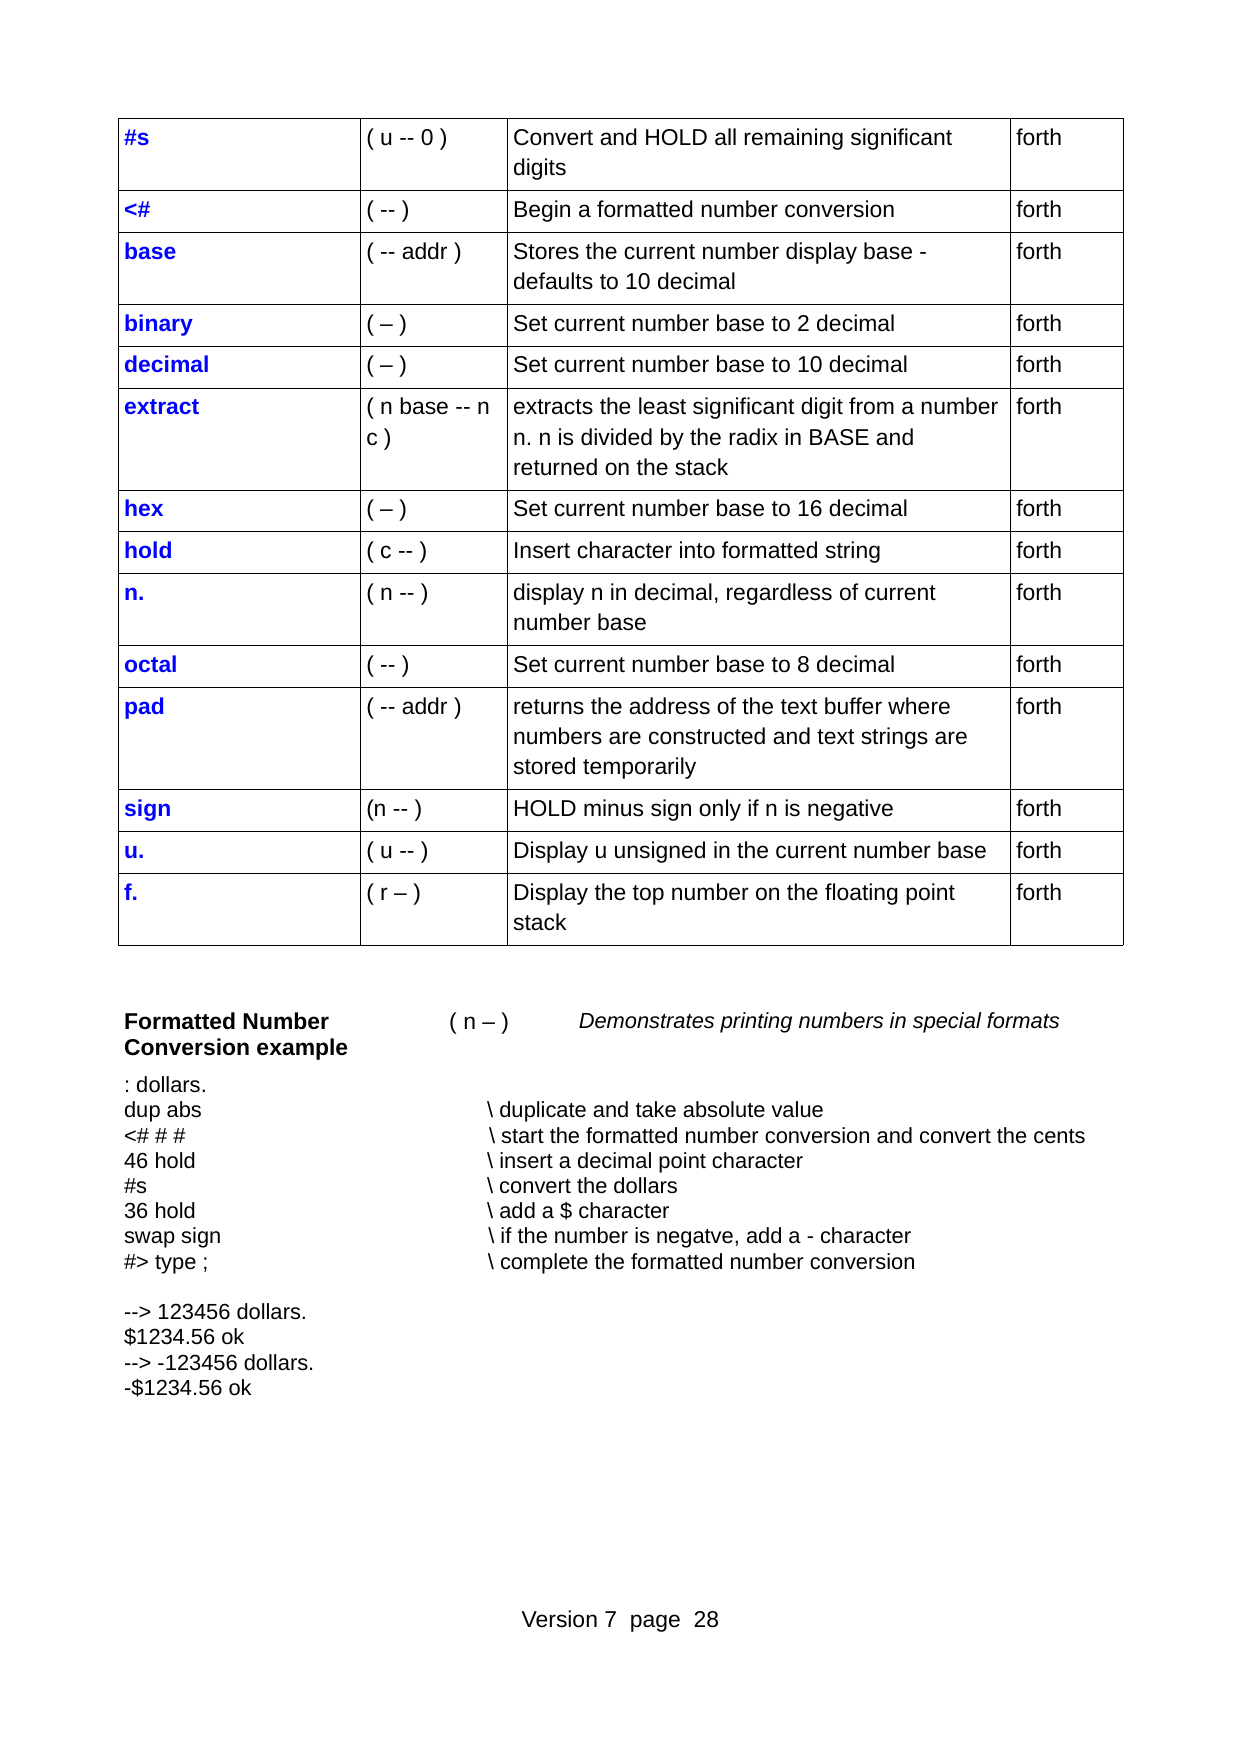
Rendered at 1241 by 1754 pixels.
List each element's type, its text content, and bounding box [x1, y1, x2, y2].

table_cell n. [119, 574, 360, 645]
table_header Demonstrates printing numbers in special formats [573, 1002, 1123, 1066]
table_cell forth [1011, 832, 1123, 873]
table_cell pad [119, 688, 360, 789]
table_cell #s [119, 119, 360, 190]
table_cell ( r – ) [361, 874, 507, 944]
table_cell extract [119, 389, 360, 489]
table_cell hex [119, 491, 360, 531]
table_cell ( -- ) [361, 646, 507, 687]
table_cell Insert character into formatted string [508, 532, 1010, 573]
table_cell Stores the current number display base - defaults to 10 decimal [508, 233, 1010, 304]
table_cell : dollars. dup abs \ duplicate and take absolute value <# # # \ start the formatted number conversion and convert the cents 46 hold \ insert a decimal point character #s \ convert the dollars 36 hold \ add a $ character swap sign \ if the number is negatve, add a - character #> type ; \ complete the formatted number conversion --> 123456 dollars. $1234.56 ok --> -123456 dollars. -$1234.56 ok [118, 1066, 1123, 1406]
table_cell ( -- addr ) [361, 233, 507, 304]
table_cell binary [119, 305, 360, 346]
table_cell forth [1011, 119, 1123, 190]
table_cell <# [119, 191, 360, 232]
table_cell ( -- ) [361, 191, 507, 232]
table_cell base [119, 233, 360, 304]
table_cell forth [1011, 233, 1123, 304]
table_cell forth [1011, 688, 1123, 789]
table_cell Set current number base to 2 decimal [508, 305, 1010, 346]
table_cell ( u -- 0 ) [361, 119, 507, 190]
table_cell ( n base -- n c ) [361, 389, 507, 489]
table_cell Convert and HOLD all remaining significant digits [508, 119, 1010, 190]
table_cell HOLD minus sign only if n is negative [508, 790, 1010, 831]
table_cell (n -- ) [361, 790, 507, 831]
table_cell display n in decimal, regardless of current number base [508, 574, 1010, 645]
table_cell forth [1011, 646, 1123, 687]
table_cell ( -- addr ) [361, 688, 507, 789]
table_cell forth [1011, 491, 1123, 531]
table_cell forth [1011, 389, 1123, 489]
table_cell ( n -- ) [361, 574, 507, 645]
table_cell sign [119, 790, 360, 831]
table_header ( n – ) [437, 1002, 573, 1066]
table_cell forth [1011, 532, 1123, 573]
table_cell u. [119, 832, 360, 873]
table_header Formatted Number Conversion example [118, 1002, 437, 1066]
table_cell hold [119, 532, 360, 573]
table_cell ( u -- ) [361, 832, 507, 873]
table_cell Display u unsigned in the current number base [508, 832, 1010, 873]
table_cell forth [1011, 574, 1123, 645]
table_cell ( – ) [361, 347, 507, 387]
table_cell forth [1011, 305, 1123, 346]
table_cell octal [119, 646, 360, 687]
table_cell Set current number base to 16 decimal [508, 491, 1010, 531]
table_cell f. [119, 874, 360, 944]
table_cell Display the top number on the floating point stack [508, 874, 1010, 944]
table_cell ( – ) [361, 305, 507, 346]
table_cell Begin a formatted number conversion [508, 191, 1010, 232]
table_cell Set current number base to 8 decimal [508, 646, 1010, 687]
table_cell Set current number base to 10 decimal [508, 347, 1010, 387]
table_cell decimal [119, 347, 360, 387]
table_cell extracts the least significant digit from a number n. n is divided by the radix in BASE and returned on the stack [508, 389, 1010, 489]
table_cell returns the address of the text buffer where numbers are constructed and text strings are stored temporarily [508, 688, 1010, 789]
table_cell ( c -- ) [361, 532, 507, 573]
table_cell forth [1011, 347, 1123, 387]
table_cell forth [1011, 874, 1123, 944]
table_cell forth [1011, 191, 1123, 232]
table_cell forth [1011, 790, 1123, 831]
table_cell ( – ) [361, 491, 507, 531]
